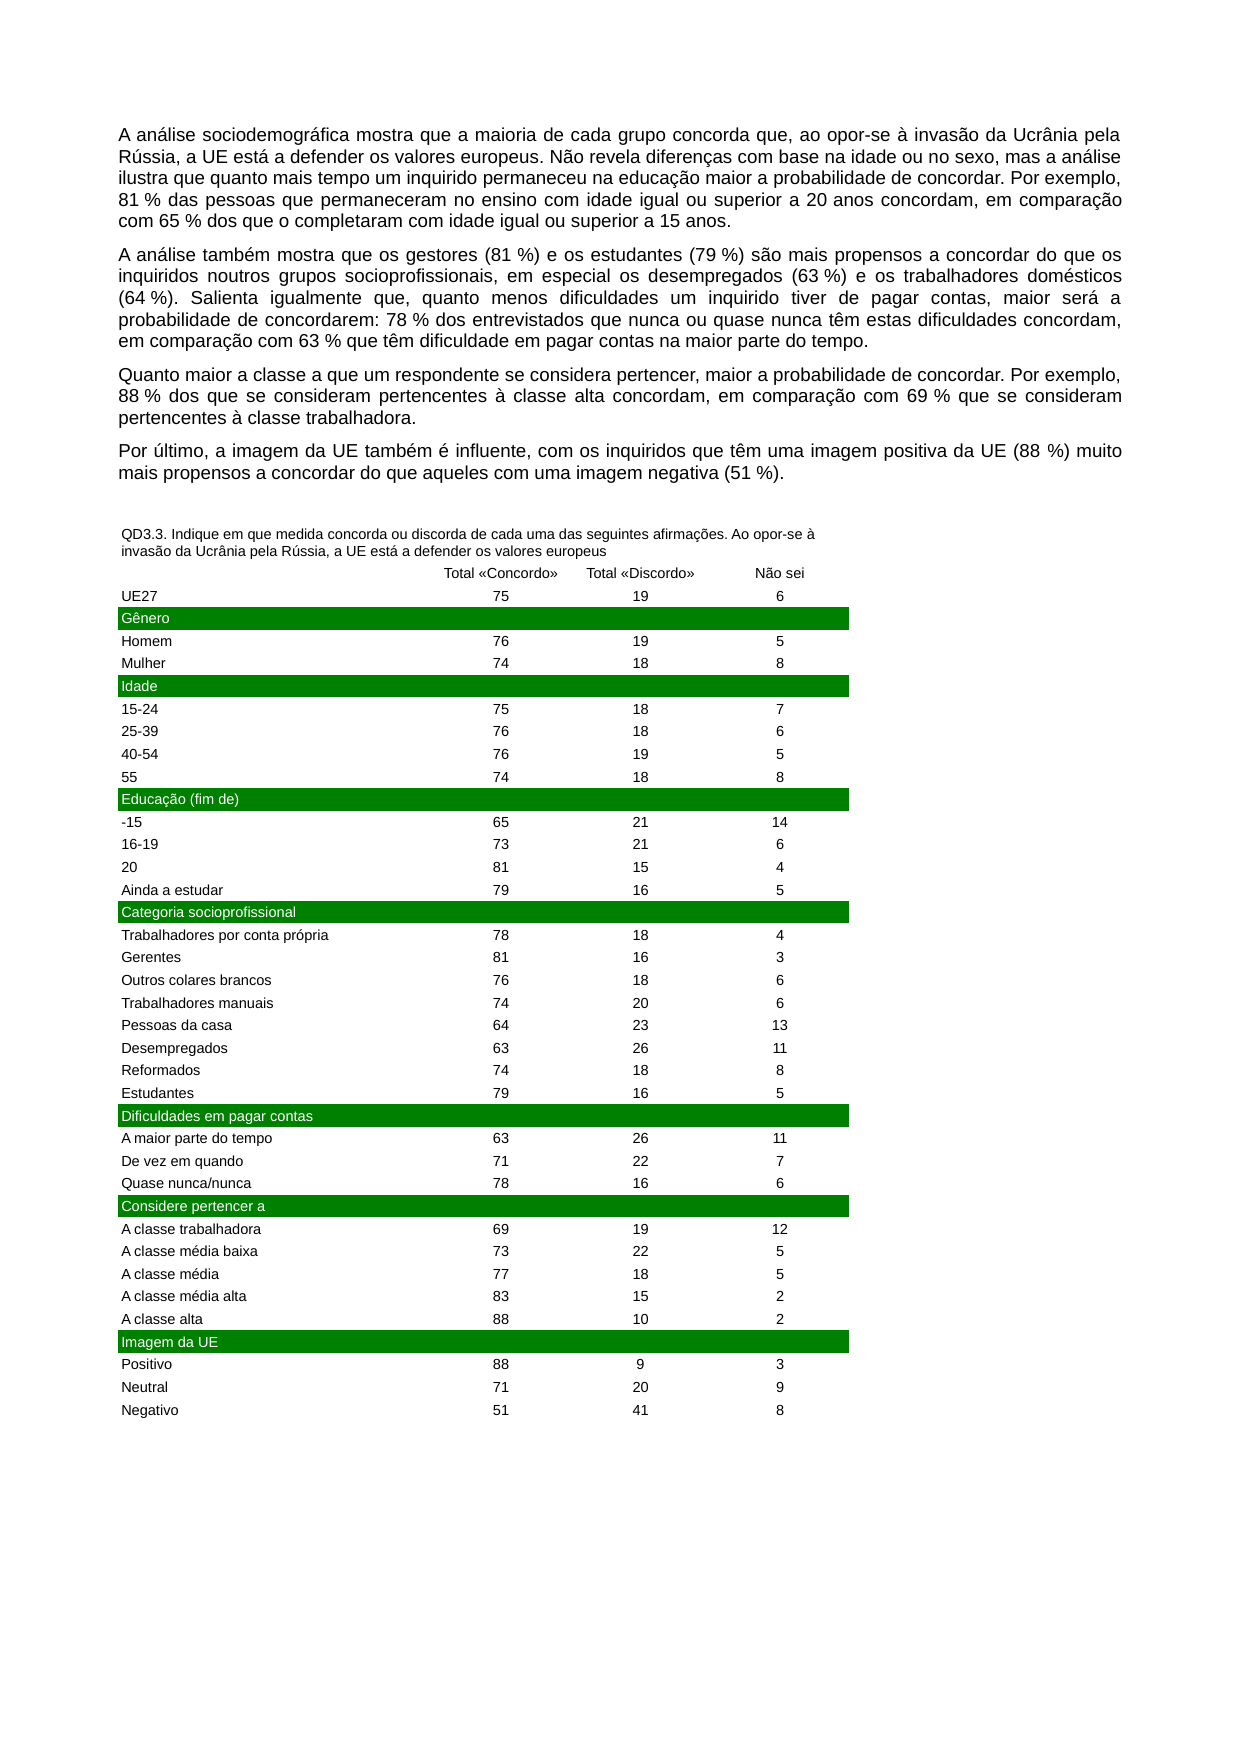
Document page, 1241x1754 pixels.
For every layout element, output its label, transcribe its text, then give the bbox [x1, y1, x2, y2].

table_cell [571, 607, 710, 630]
table_cell [431, 788, 571, 811]
table_cell De vez em quando [118, 1150, 431, 1172]
table_cell 5 [710, 630, 849, 652]
table_cell 6 [710, 585, 849, 607]
table_cell Positivo [118, 1353, 431, 1376]
table_cell 6 [710, 991, 849, 1014]
table_cell 8 [710, 1059, 849, 1082]
table_cell 16 [571, 1082, 710, 1104]
table_cell 25-39 [118, 720, 431, 743]
table_cell 75 [431, 698, 571, 720]
table_cell Total «Discordo» [571, 562, 710, 584]
table_cell 64 [431, 1014, 571, 1037]
table_cell -15 [118, 811, 431, 833]
table_cell 6 [710, 969, 849, 991]
table_cell 16 [571, 1172, 710, 1195]
table_cell 76 [431, 969, 571, 991]
table_cell 41 [571, 1398, 710, 1421]
table_cell 3 [710, 1353, 849, 1376]
table_cell 7 [710, 1150, 849, 1172]
table_cell Pessoas da casa [118, 1014, 431, 1037]
table_cell 74 [431, 1059, 571, 1082]
table_cell 74 [431, 765, 571, 788]
table_cell A maior parte do tempo [118, 1127, 431, 1149]
table_cell 83 [431, 1285, 571, 1308]
table_cell 71 [431, 1376, 571, 1398]
table_cell 18 [571, 1263, 710, 1285]
table_cell 11 [710, 1037, 849, 1059]
table_cell 63 [431, 1037, 571, 1059]
table_cell 16 [571, 878, 710, 901]
table_cell 74 [431, 991, 571, 1014]
table_cell 18 [571, 765, 710, 788]
table_cell 18 [571, 969, 710, 991]
table_cell 16 [571, 946, 710, 969]
table_cell 26 [571, 1037, 710, 1059]
table_cell [571, 1104, 710, 1127]
table_cell 6 [710, 720, 849, 743]
table_cell [710, 1104, 849, 1127]
table_cell 19 [571, 585, 710, 607]
table_cell 9 [571, 1353, 710, 1376]
table_cell 16-19 [118, 833, 431, 856]
table_cell Desempregados [118, 1037, 431, 1059]
table_cell 74 [431, 652, 571, 675]
table_cell 8 [710, 1398, 849, 1421]
table_cell 79 [431, 878, 571, 901]
table_cell 21 [571, 833, 710, 856]
table_cell Gerentes [118, 946, 431, 969]
table_cell 5 [710, 878, 849, 901]
table_cell A classe média [118, 1263, 431, 1285]
table_cell 76 [431, 720, 571, 743]
table_cell 11 [710, 1127, 849, 1149]
table_cell Trabalhadores manuais [118, 991, 431, 1014]
table_cell [710, 788, 849, 811]
table_cell [571, 901, 710, 923]
table_cell 26 [571, 1127, 710, 1149]
table_cell A classe média alta [118, 1285, 431, 1308]
table_cell Neutral [118, 1376, 431, 1398]
table_cell Idade [118, 675, 431, 697]
table_cell 75 [431, 585, 571, 607]
table_cell 18 [571, 698, 710, 720]
table_cell Reformados [118, 1059, 431, 1082]
table_cell 19 [571, 743, 710, 765]
table_cell 55 [118, 765, 431, 788]
table_cell [431, 607, 571, 630]
table_cell Dificuldades em pagar contas [118, 1104, 431, 1127]
table_cell 71 [431, 1150, 571, 1172]
table_cell Educação (fim de) [118, 788, 431, 811]
table_cell 78 [431, 924, 571, 946]
table_cell 18 [571, 720, 710, 743]
table_cell Negativo [118, 1398, 431, 1421]
table_cell 20 [571, 1376, 710, 1398]
table_cell [431, 901, 571, 923]
table_cell 19 [571, 630, 710, 652]
table_cell 40-54 [118, 743, 431, 765]
table_cell 7 [710, 698, 849, 720]
table_cell 73 [431, 833, 571, 856]
text Por último, a imagem da UE também é influente, com os inquiridos que têm uma imagem positiva da UE (88 %) muito mais propensos a concordar do que aqueles com uma imagem negativa (51 %). [118, 440, 1122, 483]
table_cell 5 [710, 1263, 849, 1285]
table_cell 51 [431, 1398, 571, 1421]
text A análise sociodemográfica mostra que a maioria de cada grupo concorda que, ao opor-se à invasão da Ucrânia pela Rússia, a UE está a defender os valores europeus. Não revela diferenças com base na idade ou no sexo, mas a análise ilustra que quanto mais tempo um inquirido permaneceu na educação maior a probabilidade de concordar. Por exemplo, 81 % das pessoas que permaneceram no ensino com idade igual ou superior a 20 anos concordam, em comparação com 65 % dos que o completaram com idade igual ou superior a 15 anos. [118, 124, 1122, 232]
table_cell A classe média baixa [118, 1240, 431, 1263]
table_cell 9 [710, 1376, 849, 1398]
table_cell Estudantes [118, 1082, 431, 1104]
table_cell [571, 788, 710, 811]
table_cell 4 [710, 924, 849, 946]
table_cell Não sei [710, 562, 849, 584]
table_cell 69 [431, 1218, 571, 1240]
text Quanto maior a classe a que um respondente se considera pertencer, maior a probabilidade de concordar. Por exemplo, 88 % dos que se consideram pertencentes à classe alta concordam, em comparação com 69 % que se consideram pertencentes à classe trabalhadora. [118, 363, 1122, 428]
table_cell 18 [571, 652, 710, 675]
table_cell 12 [710, 1218, 849, 1240]
table_cell UE27 [118, 585, 431, 607]
table_cell [710, 901, 849, 923]
table_cell 77 [431, 1263, 571, 1285]
table_cell 76 [431, 743, 571, 765]
table_cell Total «Concordo» [431, 562, 571, 584]
table_cell 18 [571, 924, 710, 946]
table_cell [431, 675, 571, 697]
table_cell 19 [571, 1218, 710, 1240]
table_cell 5 [710, 1240, 849, 1263]
table_cell [118, 562, 431, 584]
table_cell 2 [710, 1308, 849, 1330]
table_cell 23 [571, 1014, 710, 1037]
table_cell 22 [571, 1150, 710, 1172]
table_cell Outros colares brancos [118, 969, 431, 991]
table_cell 15 [571, 1285, 710, 1308]
table_cell 5 [710, 1082, 849, 1104]
table_cell 65 [431, 811, 571, 833]
table_header QD3.3. Indique em que medida concorda ou discorda de cada uma das seguintes afirmações. Ao opor-se à invasão da Ucrânia pela Rússia, a UE está a defender os valores europeus [118, 523, 849, 562]
table_cell 88 [431, 1353, 571, 1376]
table_cell Trabalhadores por conta própria [118, 924, 431, 946]
table_cell A classe trabalhadora [118, 1218, 431, 1240]
table_cell 63 [431, 1127, 571, 1149]
table_cell [431, 1104, 571, 1127]
table_cell Ainda a estudar [118, 878, 431, 901]
table_cell 76 [431, 630, 571, 652]
table_cell 81 [431, 946, 571, 969]
text A análise também mostra que os gestores (81 %) e os estudantes (79 %) são mais propensos a concordar do que os inquiridos noutros grupos socioprofissionais, em especial os desempregados (63 %) e os trabalhadores domésticos (64 %). Salienta igualmente que, quanto menos dificuldades um inquirido tiver de pagar contas, maior será a probabilidade de concordarem: 78 % dos entrevistados que nunca ou quase nunca têm estas dificuldades concordam, em comparação com 63 % que têm dificuldade em pagar contas na maior parte do tempo. [118, 244, 1122, 352]
table_cell 6 [710, 833, 849, 856]
table_cell 13 [710, 1014, 849, 1037]
table_cell 81 [431, 856, 571, 878]
table_cell 3 [710, 946, 849, 969]
table_cell [571, 1330, 710, 1353]
table_cell 78 [431, 1172, 571, 1195]
table_cell Homem [118, 630, 431, 652]
table_cell Considere pertencer a [118, 1195, 431, 1217]
table_cell Mulher [118, 652, 431, 675]
table_cell 14 [710, 811, 849, 833]
table_cell [710, 607, 849, 630]
table_cell Gênero [118, 607, 431, 630]
table_cell [431, 1330, 571, 1353]
table_cell 22 [571, 1240, 710, 1263]
table_cell Imagem da UE [118, 1330, 431, 1353]
table_cell 4 [710, 856, 849, 878]
table_cell [710, 675, 849, 697]
table_cell 18 [571, 1059, 710, 1082]
table_cell Categoria socioprofissional [118, 901, 431, 923]
table_cell [710, 1195, 849, 1217]
table_cell 2 [710, 1285, 849, 1308]
table_cell Quase nunca/nunca [118, 1172, 431, 1195]
table_cell 8 [710, 765, 849, 788]
table_cell 79 [431, 1082, 571, 1104]
table_cell 88 [431, 1308, 571, 1330]
table_cell [571, 1195, 710, 1217]
table_cell 8 [710, 652, 849, 675]
table_cell [571, 675, 710, 697]
table_cell 5 [710, 743, 849, 765]
table_cell 21 [571, 811, 710, 833]
table_cell 15-24 [118, 698, 431, 720]
table_cell 20 [571, 991, 710, 1014]
table_cell [710, 1330, 849, 1353]
table_cell 6 [710, 1172, 849, 1195]
table_cell 20 [118, 856, 431, 878]
table_cell 10 [571, 1308, 710, 1330]
table_cell 73 [431, 1240, 571, 1263]
table_cell [431, 1195, 571, 1217]
table_cell A classe alta [118, 1308, 431, 1330]
table_cell 15 [571, 856, 710, 878]
